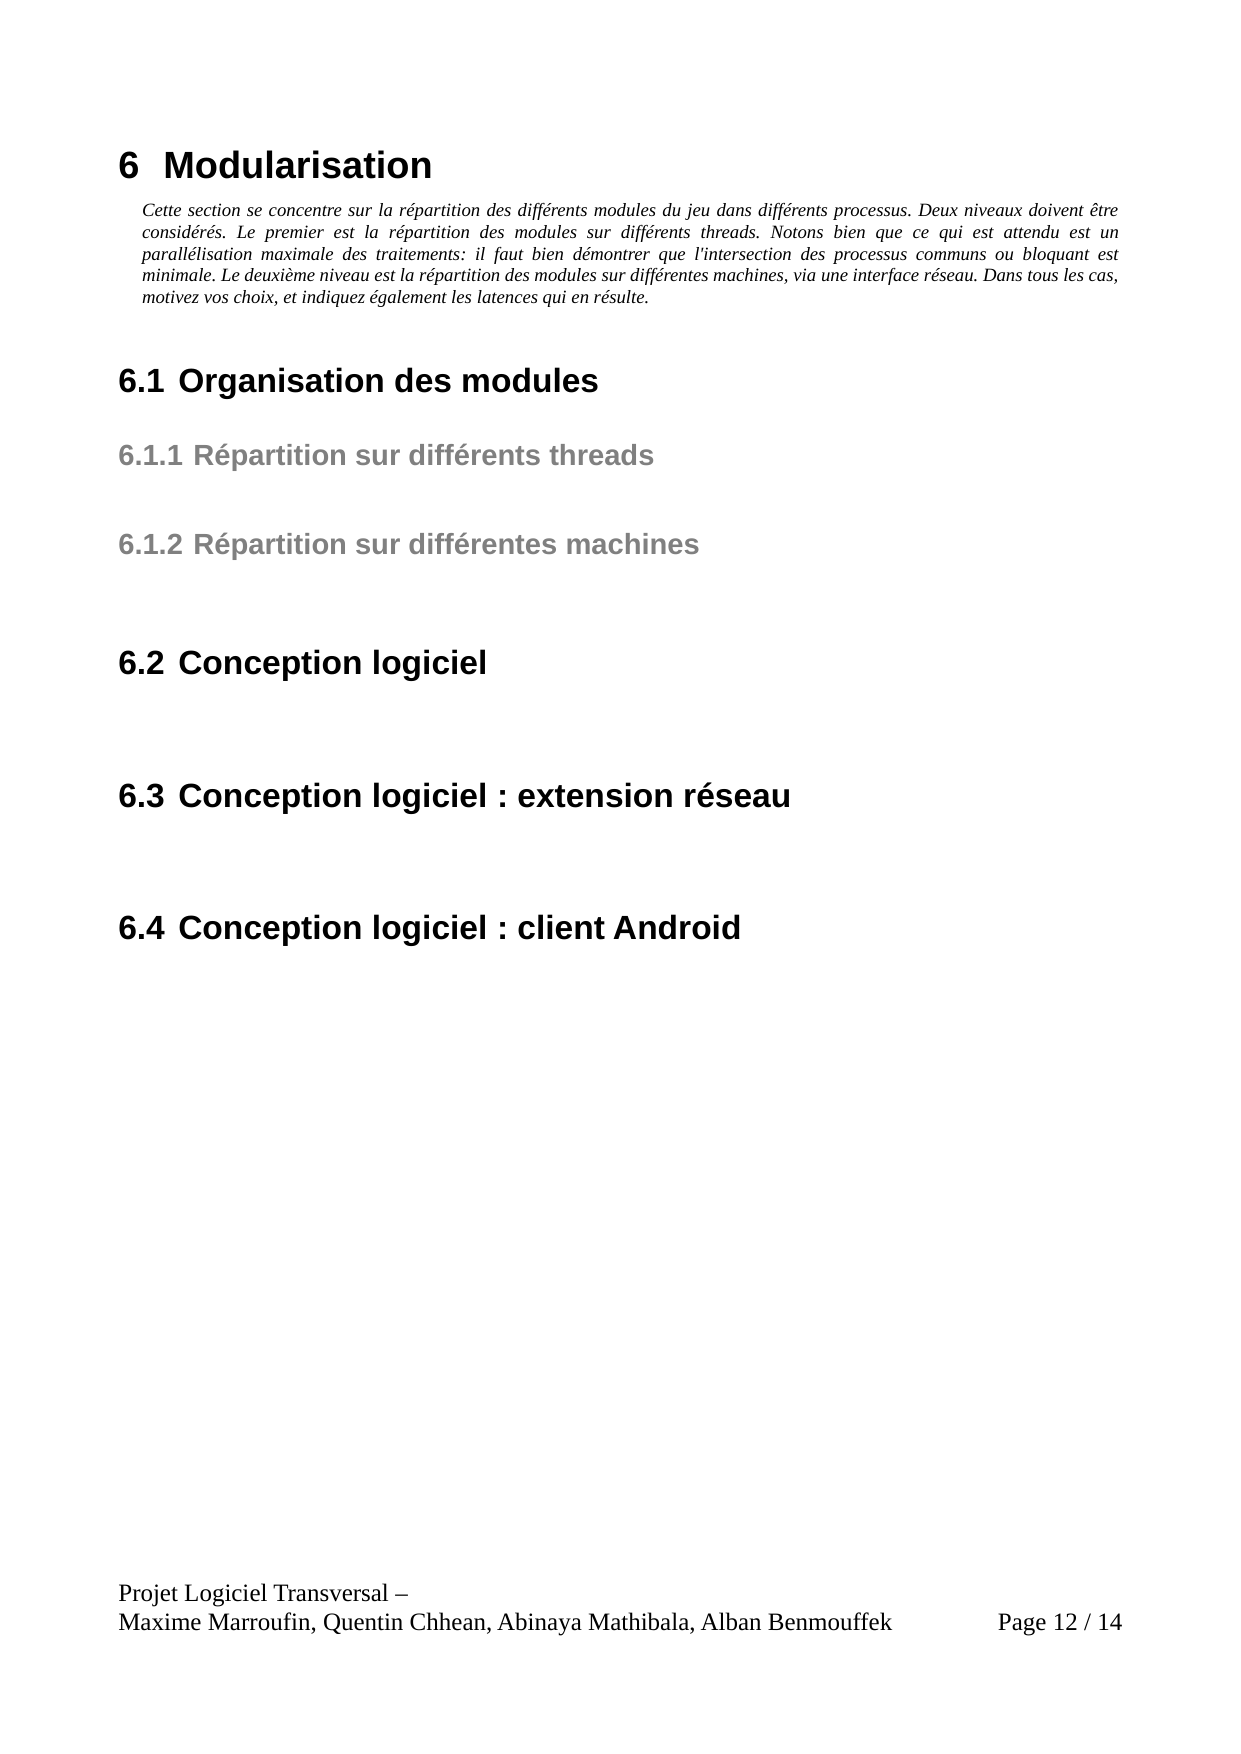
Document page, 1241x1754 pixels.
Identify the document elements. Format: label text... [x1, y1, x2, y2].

subtitle Conception logiciel [118, 643, 1122, 682]
subtitle Conception logiciel : extension réseau [118, 776, 1122, 814]
subtitle Répartition sur différentes machines [118, 527, 1122, 561]
subtitle Conception logiciel : client Android [118, 908, 1122, 947]
subtitle Répartition sur différents threads [118, 438, 1122, 471]
subtitle Modularisation [118, 143, 1122, 187]
subtitle Organisation des modules [118, 361, 1122, 399]
text Cette section se concentre sur la répartition des différents modules du jeu dans différents processus. Deux niveaux doivent être considérés. Le premier est la répartition des modules sur différents threads. Notons bien que ce qui est attendu est un parallélisation maximale des traitements: il faut bien démontrer que l'intersection des processus communs ou bloquant est minimale. Le deuxième niveau est la répartition des modules sur différentes machines, via une interface réseau. Dans tous les cas, motivez vos choix, et indiquez également les latences qui en résulte. [142, 199, 1122, 307]
